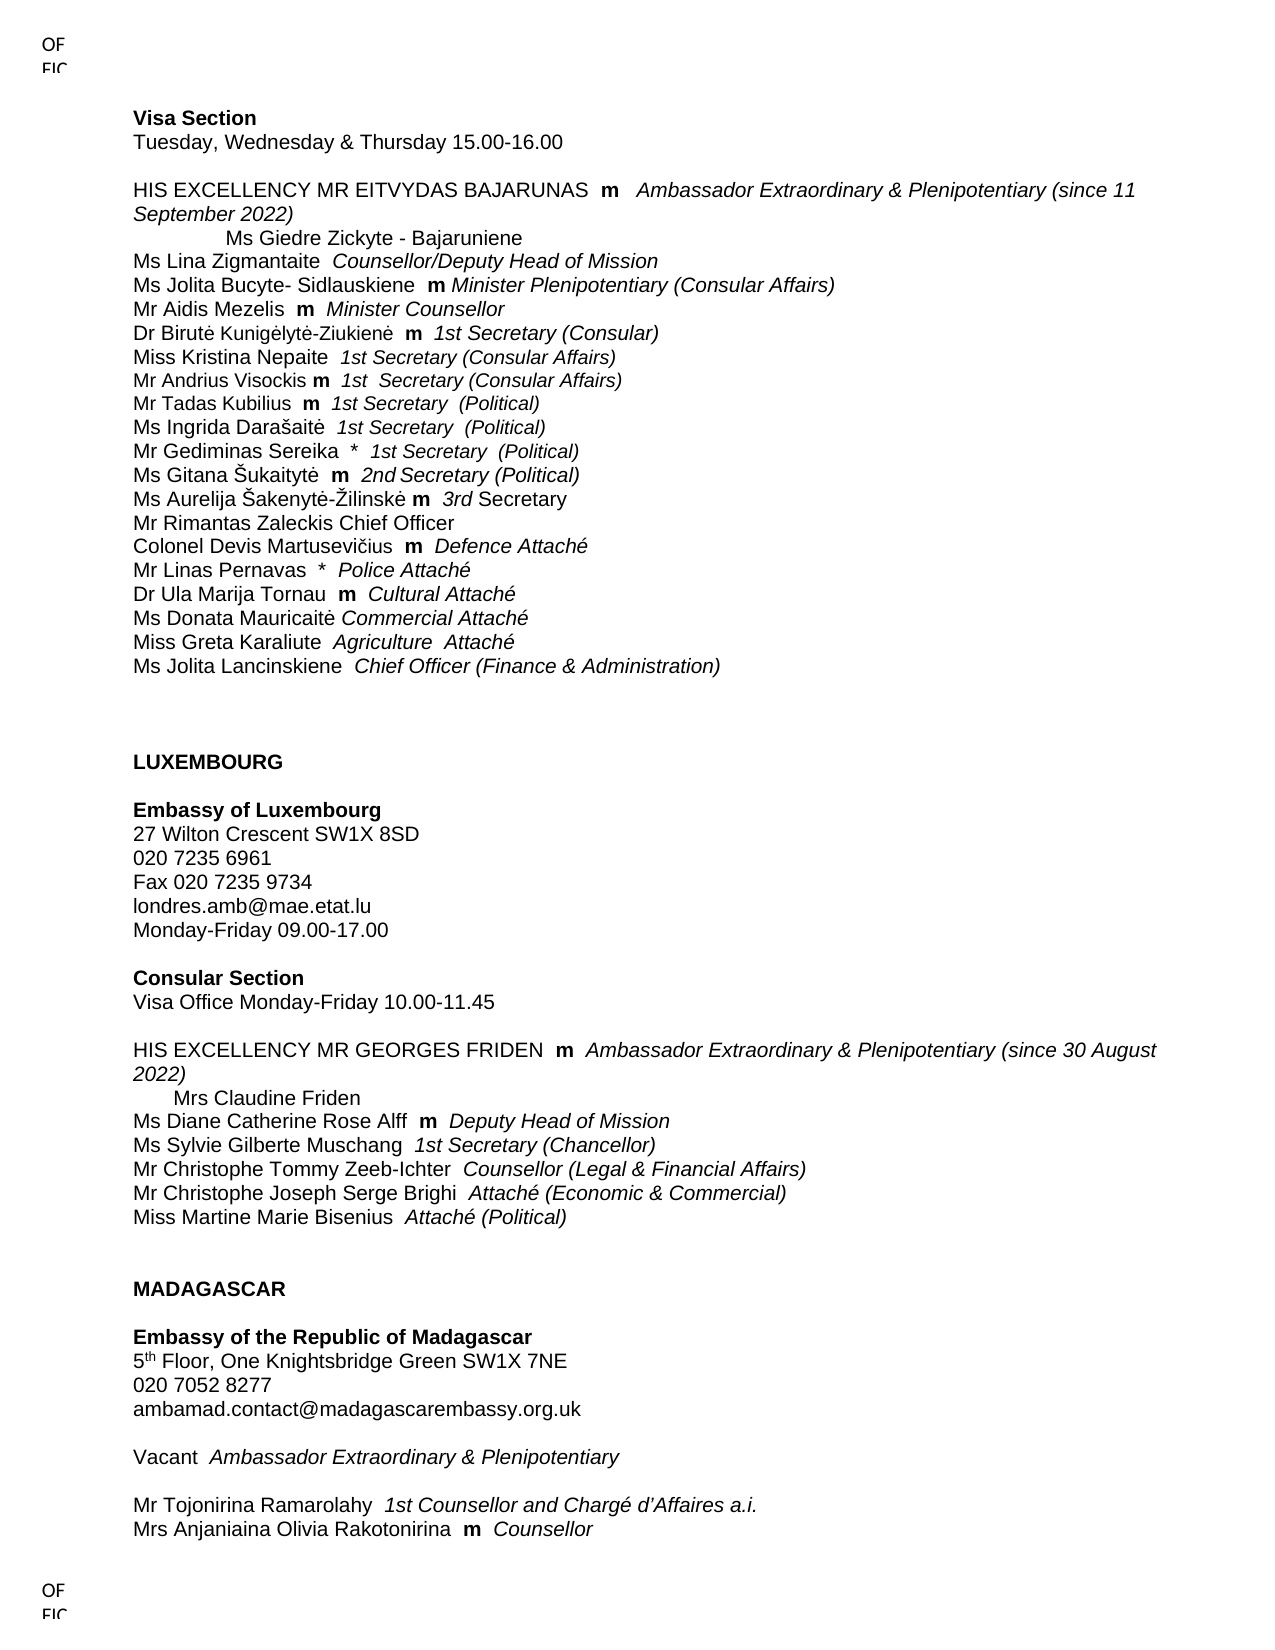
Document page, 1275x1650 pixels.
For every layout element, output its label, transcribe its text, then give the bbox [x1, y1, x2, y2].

text Mr Christophe Tommy Zeeb-Ichter Counsellor (Legal & Financial Affairs) [133, 1157, 1181, 1181]
text HIS EXCELLENCY MR EITVYDAS BAJARUNAS m Ambassador Extraordinary & Plenipotentiary (since 11 September 2022) [133, 177, 1181, 225]
text HIS EXCELLENCY MR GEORGES FRIDEN m Ambassador Extraordinary & Plenipotentiary (since 30 August 2022) [133, 1037, 1181, 1085]
text 5th Floor, One Knightsbridge Green SW1X 7NE [133, 1349, 1181, 1373]
text Tuesday, Wednesday & Thursday 15.00-16.00 [133, 129, 1181, 153]
text Ms Giedre Zickyte - Bajaruniene [133, 225, 1181, 249]
text 27 Wilton Crescent SW1X 8SD [133, 822, 1181, 846]
text Visa Section [133, 106, 1181, 129]
text Embassy of Luxembourg [133, 798, 1181, 822]
text Mr Tadas Kubilius m 1st Secretary (Political) [133, 392, 1181, 414]
text Ms Jolita Bucyte- Sidlauskiene m Minister Plenipotentiary (Consular Affairs) [133, 273, 1181, 297]
text Mrs Anjaniaina Olivia Rakotonirina m Counsellor [133, 1517, 1181, 1541]
text 020 7052 8277 [133, 1373, 1181, 1397]
text Monday-Friday 09.00-17.00 [133, 918, 1181, 942]
text Ms Gitana Šukaitytė m 2nd Secretary (Political) [133, 462, 1181, 486]
text Ms Lina Zigmantaite Counsellor/Deputy Head of Mission [133, 249, 1181, 273]
text Mr Andrius Visockis m 1st Secretary (Consular Affairs) [133, 369, 1181, 392]
text Miss Kristina Nepaite 1st Secretary (Consular Affairs) [133, 345, 1181, 369]
text Mr Christophe Joseph Serge Brighi Attaché (Economic & Commercial) [133, 1181, 1181, 1205]
text Fax 020 7235 9734 [133, 870, 1181, 894]
text Ms Donata Mauricaitė Commercial Attaché [133, 606, 1181, 630]
text Visa Office Monday-Friday 10.00-11.45 [133, 989, 1181, 1013]
text Mr Tojonirina Ramarolahy 1st Counsellor and Chargé d’Affaires a.i. [133, 1493, 1181, 1517]
text ambamad.contact@madagascarembassy.org.uk [133, 1397, 1181, 1421]
text 020 7235 6961 [133, 846, 1181, 870]
text Mr Rimantas Zaleckis Chief Officer [133, 510, 1181, 534]
text MADAGASCAR [133, 1277, 1181, 1301]
text Dr Birutė Kunigėlytė-Ziukienė m 1st Secretary (Consular) [133, 321, 1181, 345]
text Vacant Ambassador Extraordinary & Plenipotentiary [133, 1445, 1181, 1469]
text Ms Diane Catherine Rose Alff m Deputy Head of Mission [133, 1109, 1181, 1133]
text Ms Sylvie Gilberte Muschang 1st Secretary (Chancellor) [133, 1133, 1181, 1157]
text Colonel Devis Martusevičius m Defence Attaché [133, 534, 1181, 558]
text Miss Greta Karaliute Agriculture Attaché [133, 630, 1181, 654]
text Mr Gediminas Sereika * 1st Secretary (Political) [133, 438, 1181, 462]
text Mr Linas Pernavas * Police Attaché [133, 558, 1181, 582]
text Ms Aurelija Šakenytė-Žilinskė m 3rd Secretary [133, 486, 1181, 510]
text Miss Martine Marie Bisenius Attaché (Political) [133, 1205, 1181, 1229]
text Consular Section [133, 966, 1181, 989]
text londres.amb@mae.etat.lu [133, 894, 1181, 918]
text Mrs Claudine Friden [133, 1085, 1181, 1109]
text Embassy of the Republic of Madagascar [133, 1325, 1181, 1349]
text Ms Ingrida Darašaitė 1st Secretary (Political) [133, 414, 1181, 438]
text Dr Ula Marija Tornau m Cultural Attaché [133, 582, 1181, 606]
text Ms Jolita Lancinskiene Chief Officer (Finance & Administration) [133, 654, 1181, 678]
text LUXEMBOURG [133, 750, 1181, 774]
text Mr Aidis Mezelis m Minister Counsellor [133, 297, 1181, 321]
